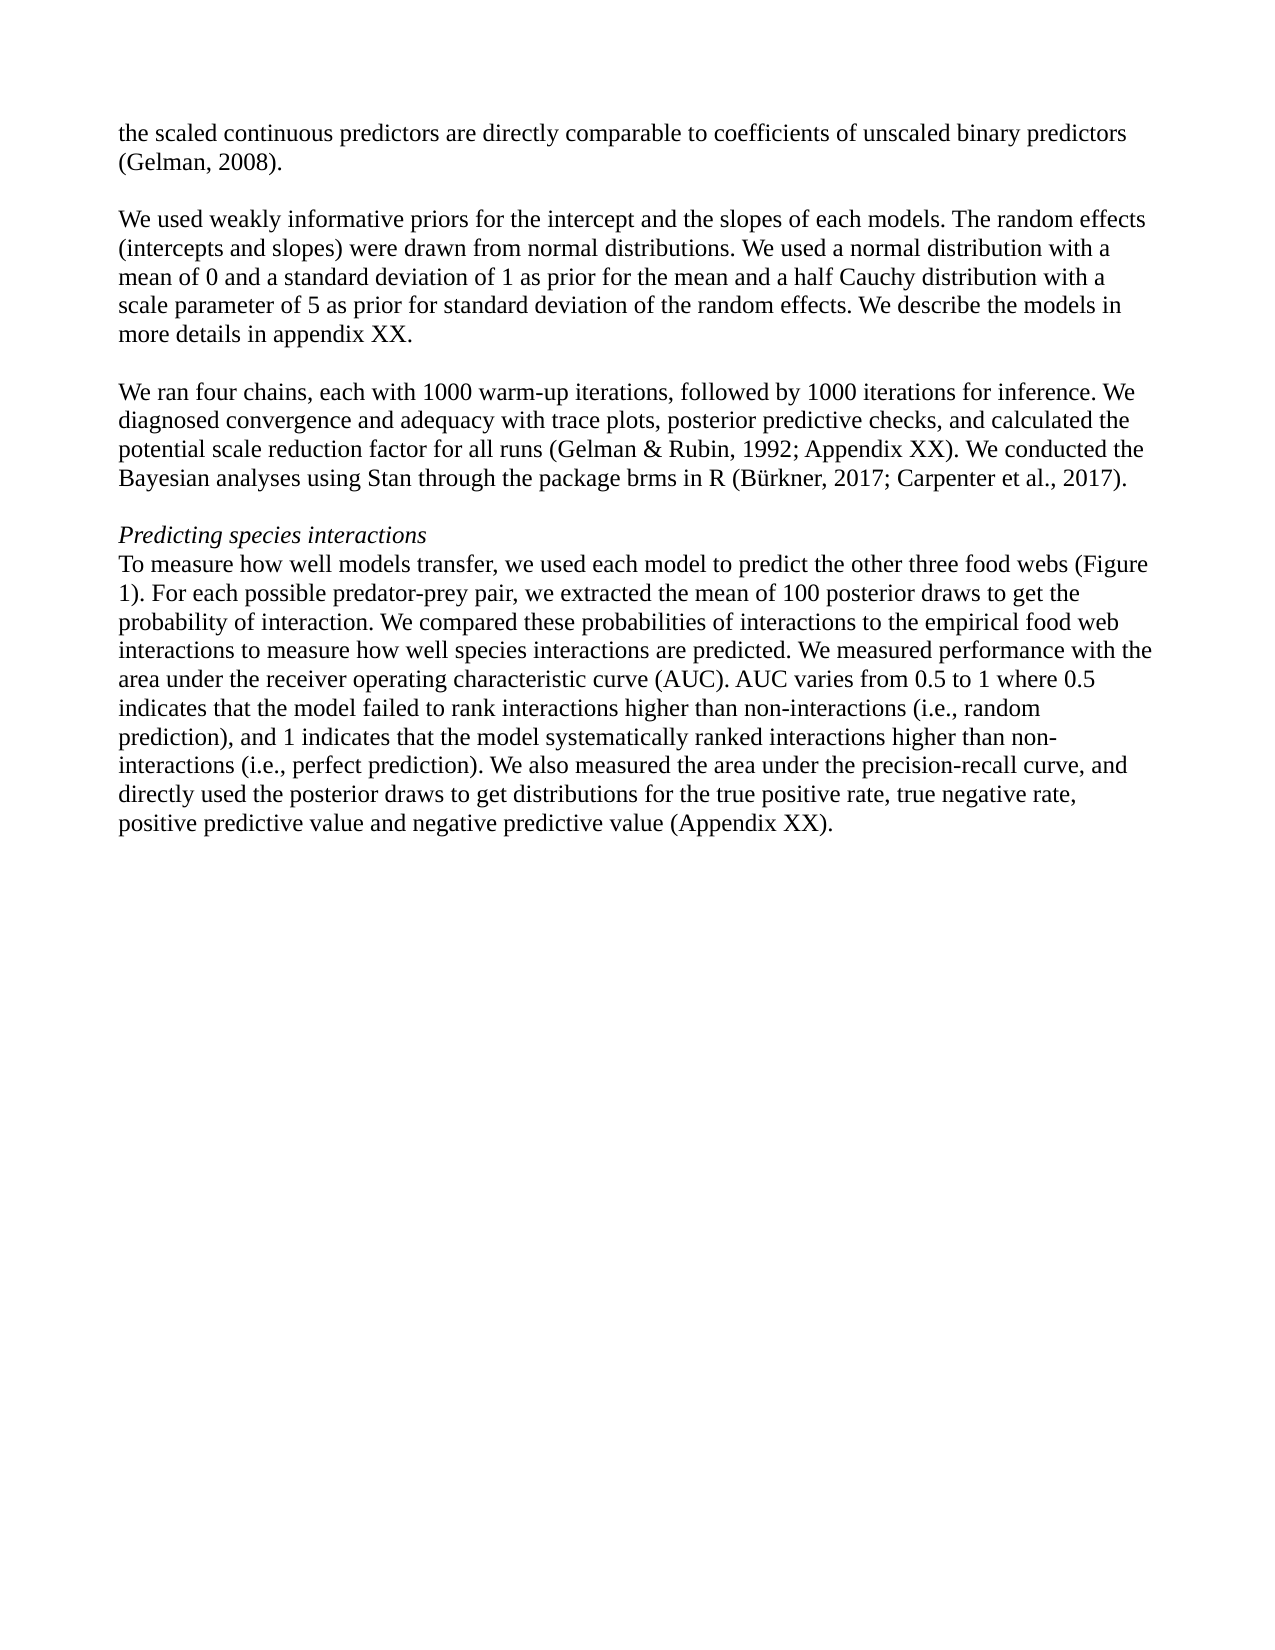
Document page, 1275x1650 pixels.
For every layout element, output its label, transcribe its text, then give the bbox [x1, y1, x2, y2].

text We used weakly informative priors for the intercept and the slopes of each models. The random effects (intercepts and slopes) were drawn from normal distributions. We used a normal distribution with a mean of 0 and a standard deviation of 1 as prior for the mean and a half Cauchy distribution with a scale parameter of 5 as prior for standard deviation of the random effects. We describe the models in more details in appendix XX. [118, 204, 1157, 348]
text the scaled continuous predictors are directly comparable to coefficients of unscaled binary predictors (Gelman, 2008). [118, 118, 1157, 176]
text We ran four chains, each with 1000 warm-up iterations, followed by 1000 iterations for inference. We diagnosed convergence and adequacy with trace plots, posterior predictive checks, and calculated the potential scale reduction factor for all runs (Gelman & Rubin, 1992; Appendix XX). We conducted the Bayesian analyses using Stan through the package brms in R (Bürkner, 2017; Carpenter et al., 2017). [118, 377, 1157, 492]
text Predicting species interactions [118, 521, 1157, 549]
text To measure how well models transfer, we used each model to predict the other three food webs (Figure 1). For each possible predator-prey pair, we extracted the mean of 100 posterior draws to get the probability of interaction. We compared these probabilities of interactions to the empirical food web interactions to measure how well species interactions are predicted. We measured performance with the area under the receiver operating characteristic curve (AUC). AUC varies from 0.5 to 1 where 0.5 indicates that the model failed to rank interactions higher than non-interactions (i.e., random prediction), and 1 indicates that the model systematically ranked interactions higher than non- interactions (i.e., perfect prediction). We also measured the area under the precision-recall curve, and directly used the posterior draws to get distributions for the true positive rate, true negative rate, positive predictive value and negative predictive value (Appendix XX). [118, 549, 1157, 837]
